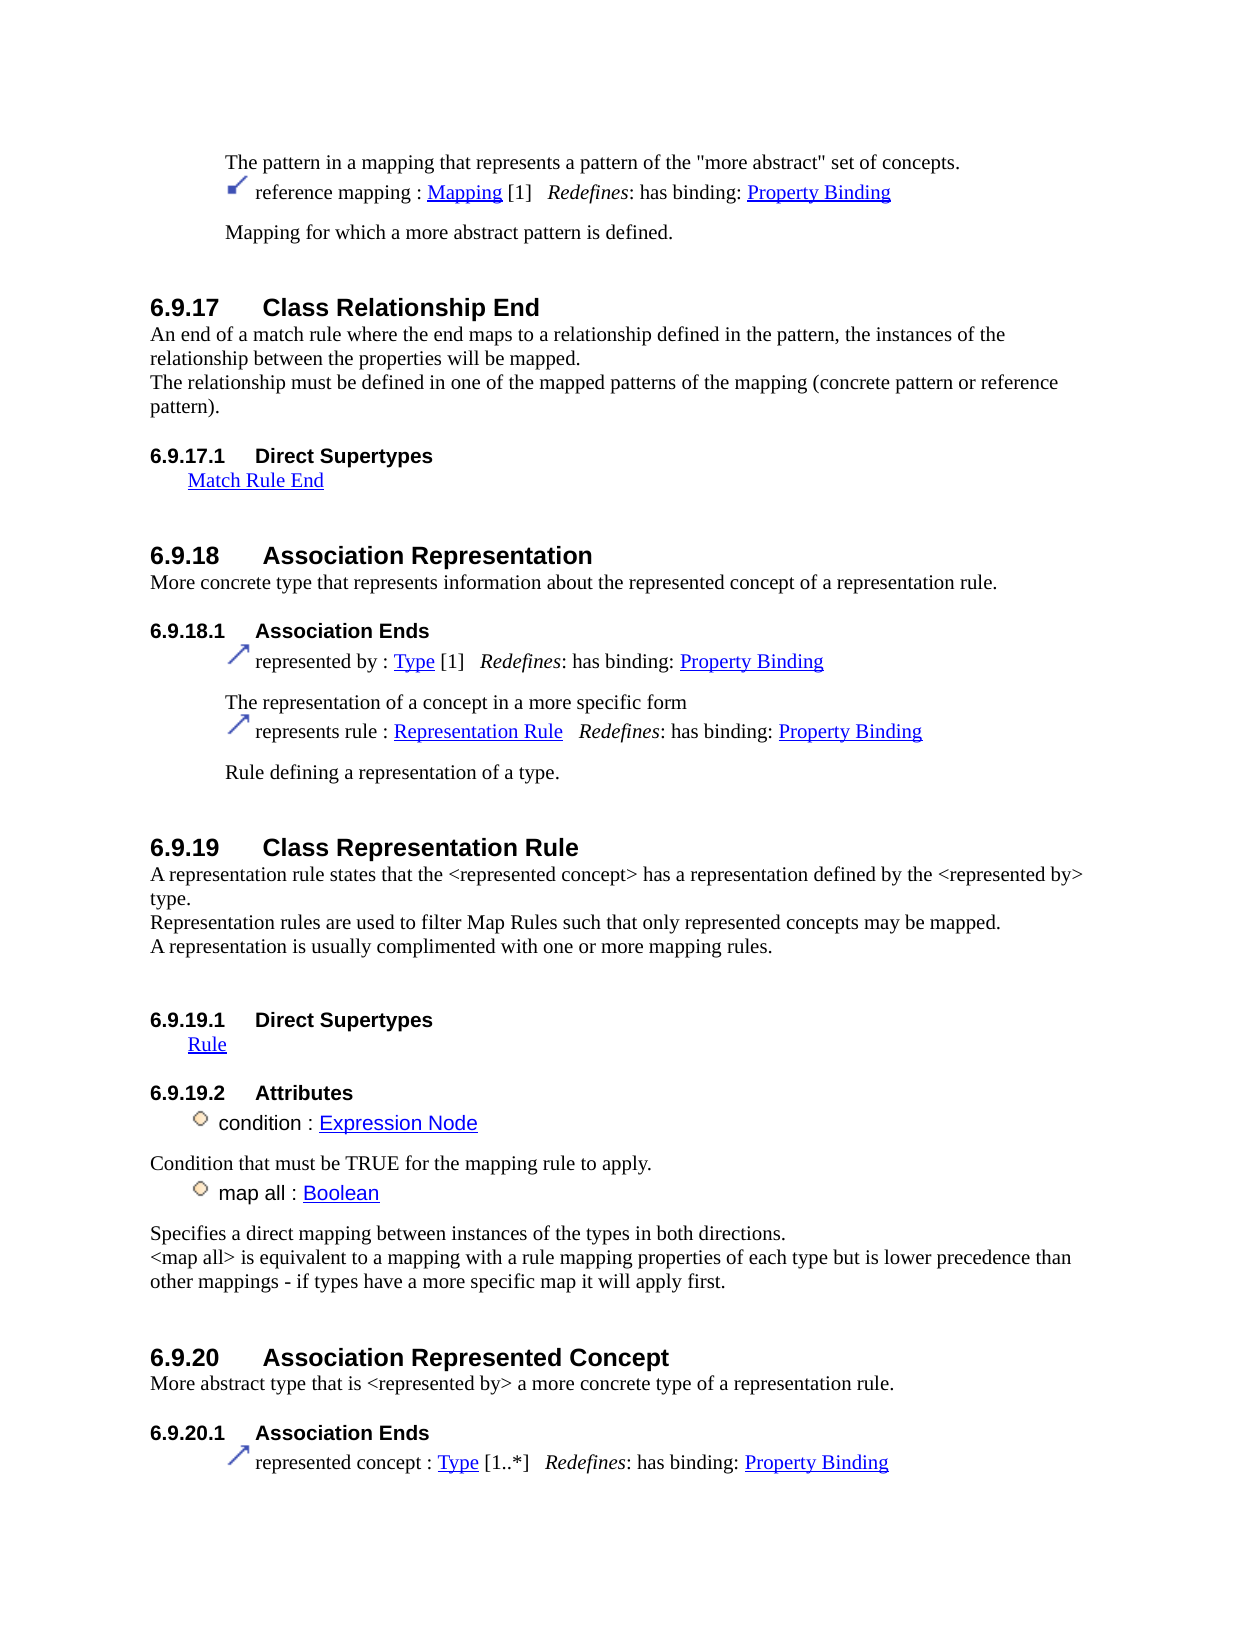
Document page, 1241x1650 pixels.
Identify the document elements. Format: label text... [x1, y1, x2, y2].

text Specifies a direct mapping between instances of the types in both directions. <map all> is equivalent to a mapping with a rule mapping properties of each type but is lower precedence than other mappings - if types have a more specific map it will apply first. [150, 1221, 1090, 1293]
text represented by : Type [1] Redefines: has binding: Property Binding [150, 643, 1090, 673]
text More abstract type that is <represented by> a more concrete type of a representation rule. [150, 1371, 1090, 1395]
text Rule defining a representation of a type. [150, 760, 1090, 784]
picture [225, 713, 251, 739]
picture [225, 1444, 251, 1470]
subtitle Direct Supertypes [150, 1008, 1090, 1032]
subtitle Direct Supertypes [150, 444, 1090, 468]
text Mapping for which a more abstract pattern is defined. [150, 220, 1090, 244]
text map all : Boolean [187, 1175, 1090, 1204]
text Rule [187, 1032, 1090, 1056]
text A representation rule states that the <represented concept> has a representation defined by the <represented by> type. Representation rules are used to filter Map Rules such that only represented concepts may be mapped. A representation is usually complimented with one or more mapping rules. [150, 862, 1090, 982]
subtitle Association Ends [150, 619, 1090, 643]
text Match Rule End [187, 468, 1090, 492]
subtitle Association Ends [150, 1421, 1090, 1445]
text An end of a match rule where the end maps to a relationship defined in the pattern, the instances of the relationship between the properties will be mapped. The relationship must be defined in one of the mapped patterns of the mapping (concrete pattern or reference pattern). [150, 322, 1090, 418]
subtitle Attributes [150, 1081, 1090, 1105]
text More concrete type that represents information about the represented concept of a representation rule. [150, 570, 1090, 594]
text Condition that must be TRUE for the mapping rule to apply. [150, 1151, 1090, 1175]
subtitle Class Relationship End [150, 293, 1090, 322]
text The pattern in a mapping that represents a pattern of the "more abstract" set of concepts. [150, 150, 1090, 174]
text represented concept : Type [1..*] Redefines: has binding: Property Binding [150, 1445, 1090, 1474]
subtitle Class Representation Rule [150, 833, 1090, 862]
text The representation of a concept in a more specific form [150, 689, 1090, 714]
subtitle Association Representation [150, 541, 1090, 570]
text condition : Expression Node [187, 1105, 1090, 1134]
picture [225, 174, 251, 199]
picture [187, 1175, 213, 1201]
picture [225, 643, 251, 669]
text represents rule : Representation Rule Redefines: has binding: Property Binding [150, 714, 1090, 743]
picture [187, 1105, 213, 1131]
text reference mapping : Mapping [1] Redefines: has binding: Property Binding [150, 174, 1090, 204]
subtitle Association Represented Concept [150, 1342, 1090, 1371]
